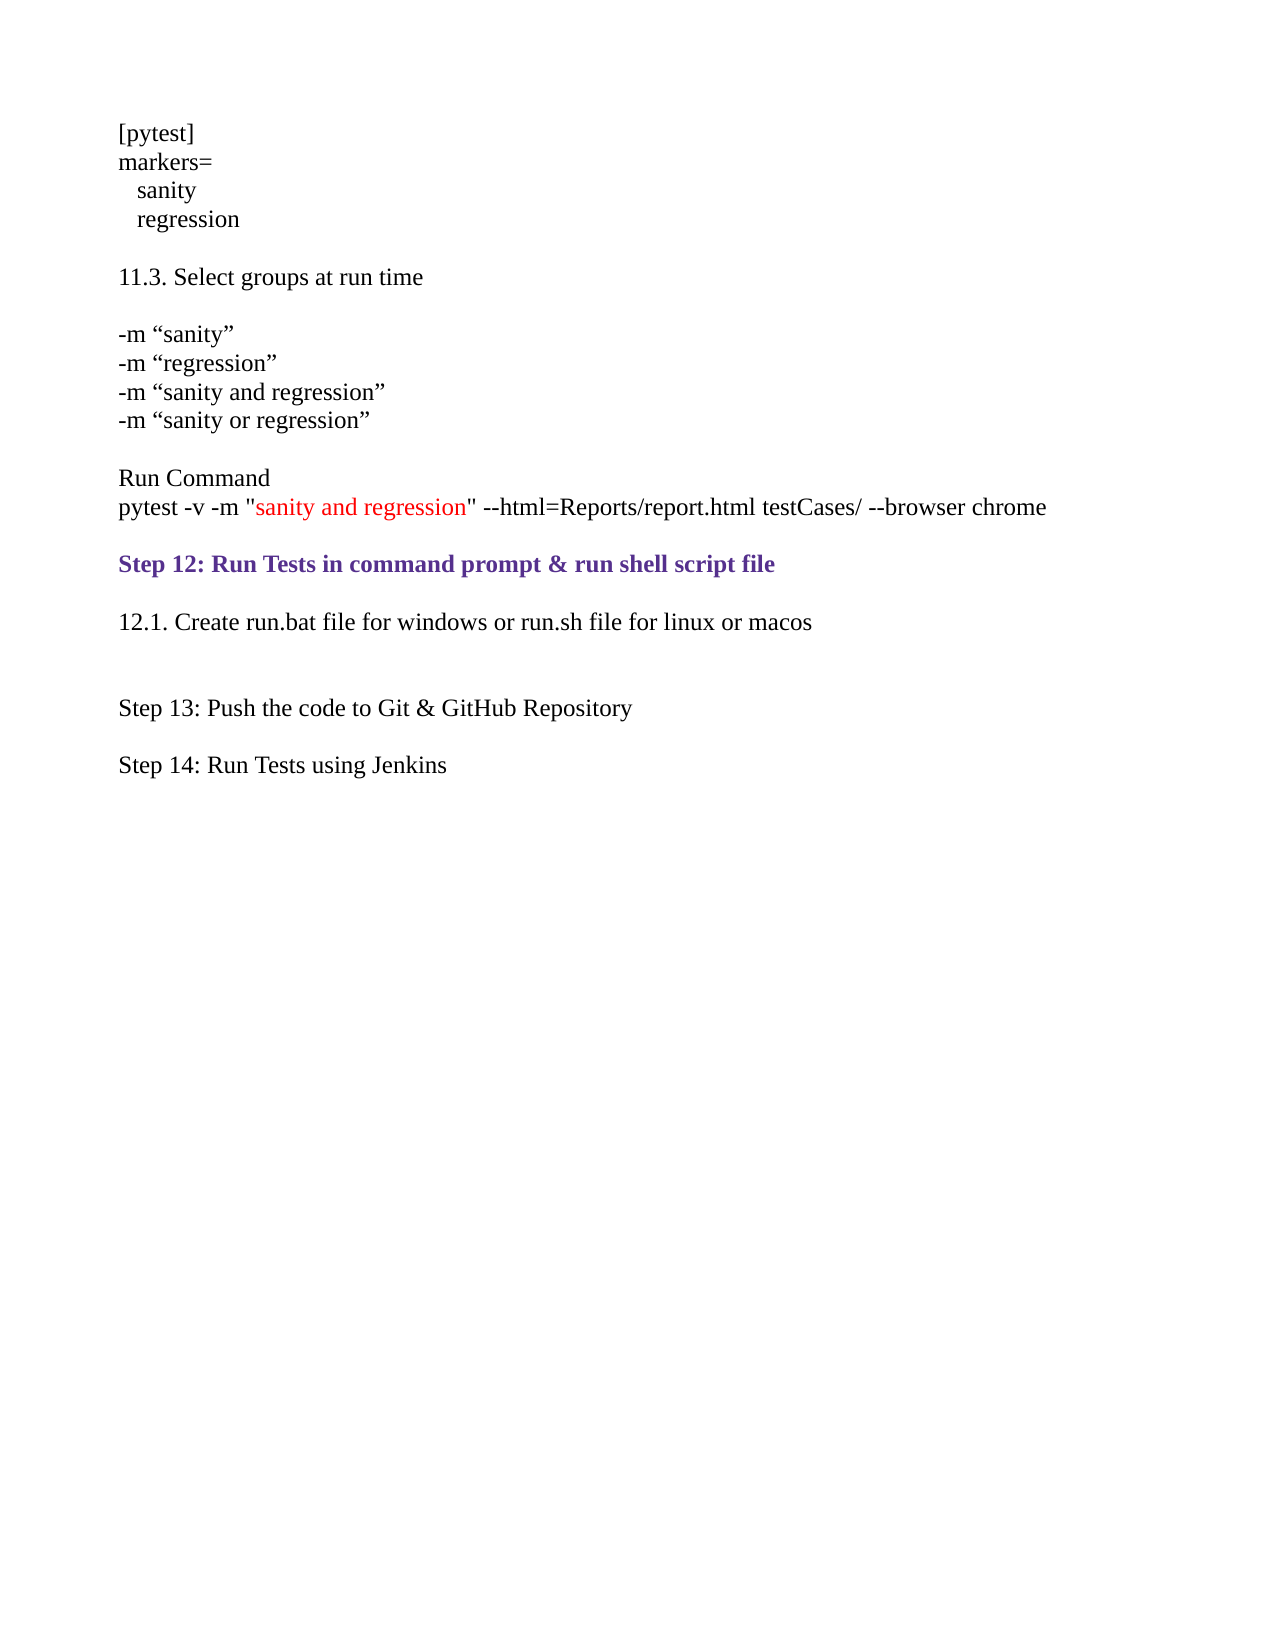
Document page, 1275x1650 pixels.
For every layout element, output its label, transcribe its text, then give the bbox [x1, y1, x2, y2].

text 11.3. Select groups at run time [118, 262, 1157, 291]
text Step 12: Run Tests in command prompt & run shell script file [118, 549, 1157, 578]
text pytest -v -m "sanity and regression" --html=Reports/report.html testCases/ --browser chrome [118, 492, 1157, 521]
text -m “sanity or regression” [118, 406, 1157, 434]
text Run Command [118, 463, 1157, 492]
text Step 14: Run Tests using Jenkins [118, 751, 1157, 779]
text Step 13: Push the code to Git & GitHub Repository [118, 693, 1157, 722]
text -m “sanity” [118, 319, 1157, 348]
text [pytest] [118, 118, 1157, 147]
text sanity [118, 176, 1157, 204]
text 12.1. Create run.bat file for windows or run.sh file for linux or macos [118, 607, 1157, 636]
text regression [118, 204, 1157, 233]
text -m “regression” [118, 348, 1157, 377]
text markers= [118, 147, 1157, 176]
text -m “sanity and regression” [118, 377, 1157, 406]
